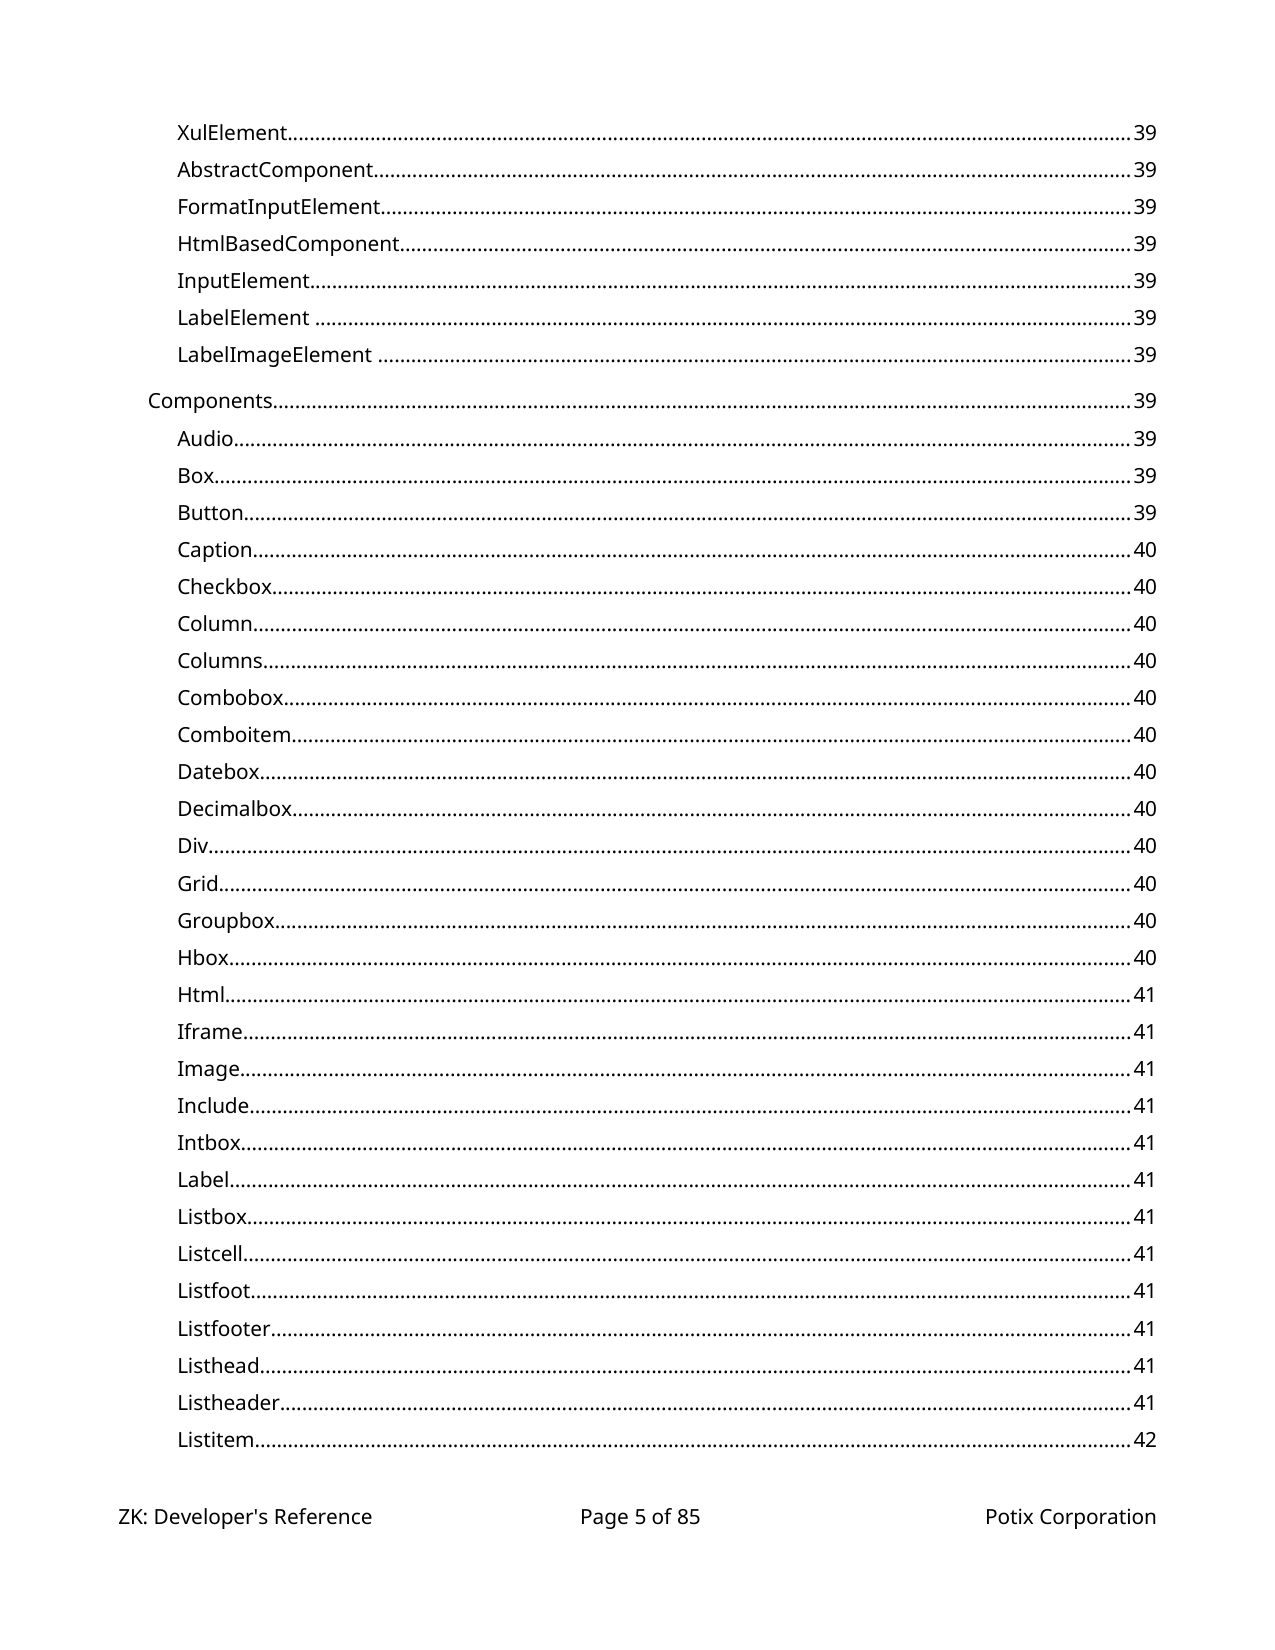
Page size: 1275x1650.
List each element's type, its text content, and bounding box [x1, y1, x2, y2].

text Hbox 40 [177, 943, 1157, 971]
text Label 41 [177, 1165, 1157, 1193]
text Listheader 41 [177, 1388, 1157, 1416]
text Intbox 41 [177, 1128, 1157, 1156]
text Listbox 41 [177, 1202, 1157, 1231]
text Include 41 [177, 1091, 1157, 1119]
text InputElement 39 [177, 266, 1157, 295]
text Div 40 [177, 832, 1157, 860]
text AbstractComponent 39 [177, 155, 1157, 183]
text Datebox 40 [177, 757, 1157, 786]
text Listitem 42 [177, 1425, 1157, 1453]
text Combobox 40 [177, 683, 1157, 711]
text Comboitem 40 [177, 720, 1157, 748]
text Column 40 [177, 609, 1157, 637]
text Listcell 41 [177, 1239, 1157, 1268]
text Button 39 [177, 498, 1157, 526]
text Box 39 [177, 461, 1157, 489]
text Caption 40 [177, 535, 1157, 563]
text LabelElement 39 [177, 303, 1157, 332]
text Checkbox 40 [177, 572, 1157, 600]
text FormatInputElement 39 [177, 192, 1157, 221]
text Listfoot 41 [177, 1277, 1157, 1305]
text XulElement 39 [177, 118, 1157, 146]
text LabelImageElement 39 [177, 341, 1157, 369]
text Grid 40 [177, 869, 1157, 897]
text Html 41 [177, 980, 1157, 1008]
text Image 41 [177, 1054, 1157, 1082]
text Iframe 41 [177, 1017, 1157, 1045]
text Decimalbox 40 [177, 794, 1157, 823]
text Groupbox 40 [177, 906, 1157, 934]
text HtmlBasedComponent 39 [177, 229, 1157, 258]
text Listfooter 41 [177, 1314, 1157, 1342]
text Columns 40 [177, 646, 1157, 674]
text Listhead 41 [177, 1351, 1157, 1379]
text Audio 39 [177, 424, 1157, 452]
text Components 39 [148, 387, 1157, 415]
